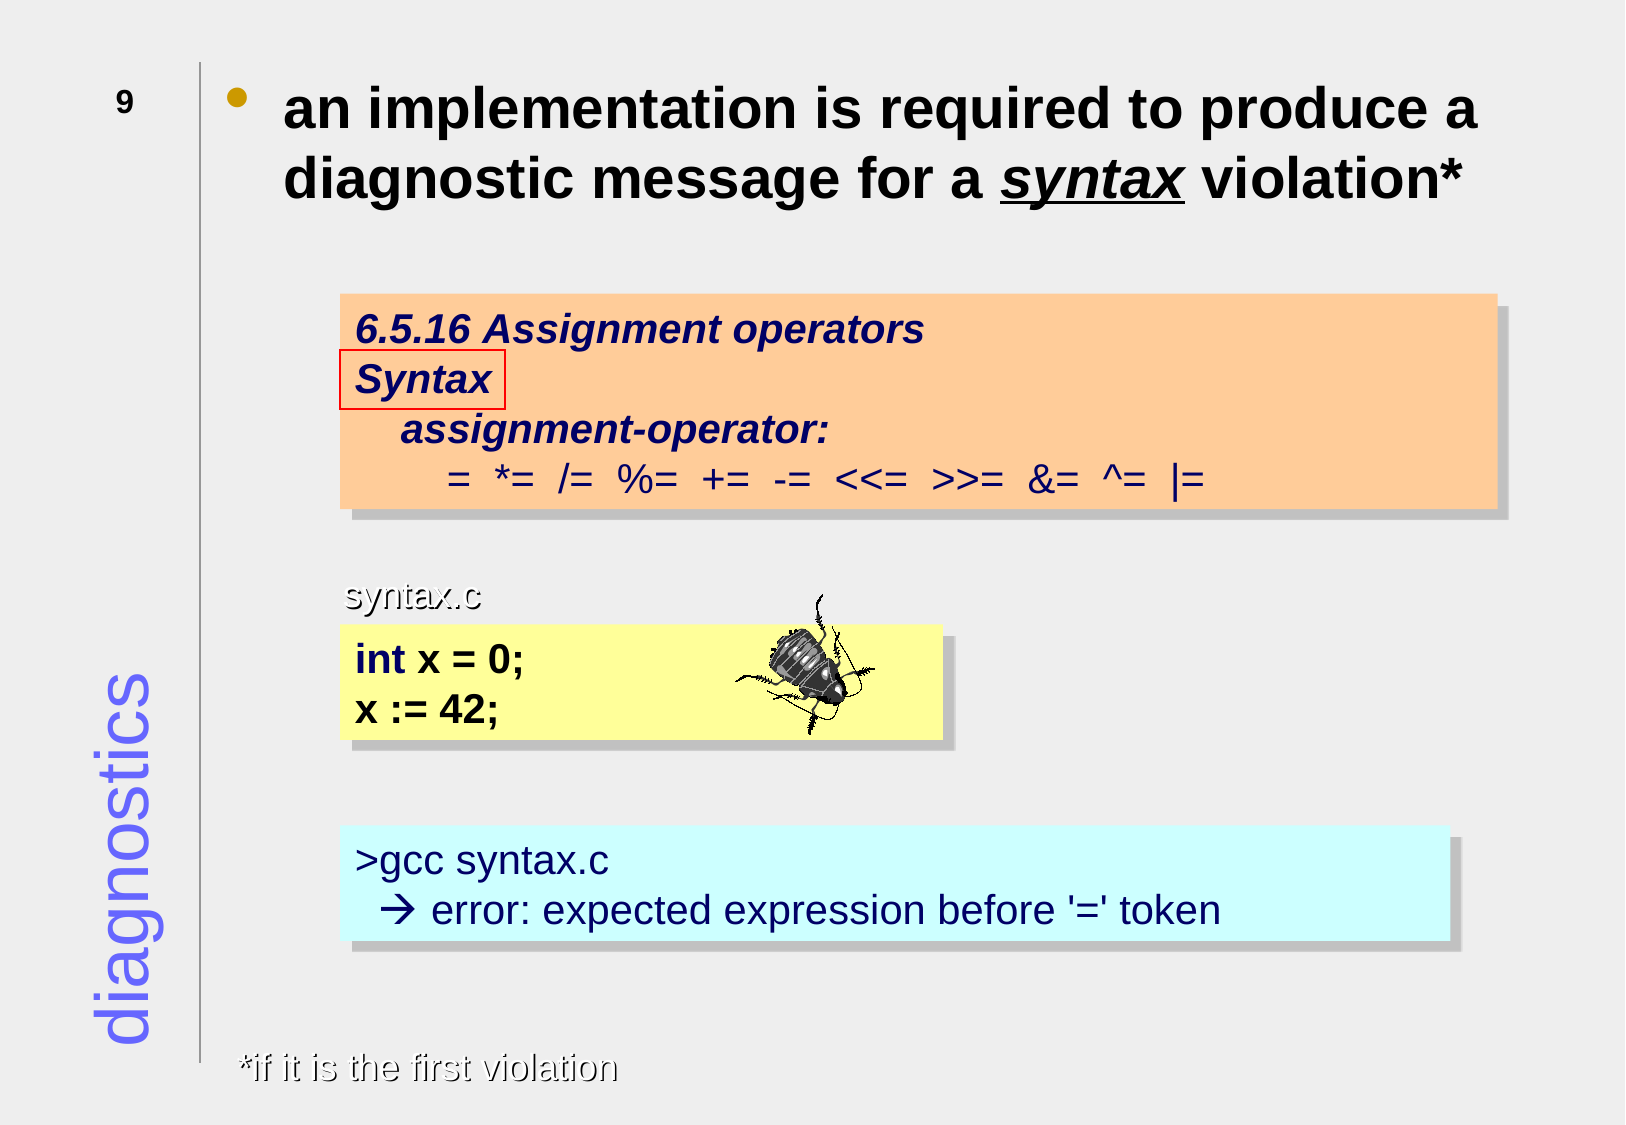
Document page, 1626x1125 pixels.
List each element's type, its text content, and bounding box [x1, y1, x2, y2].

text_box 6.5.16 Assignment operators Syntax assignment-operator: = *= /= %= += -= <<= >>= &= ^= |= [341, 351, 504, 408]
text_box syntax.c [328, 562, 778, 623]
text_box *if it is the first violation [221, 1034, 671, 1096]
text_box int x = 0; x := 42; [340, 624, 943, 740]
text_box [840, 670, 858, 679]
text_box [760, 628, 845, 703]
text_box [811, 700, 820, 715]
list an implementation is required to produce a diagnostic message for a syntax violation* [212, 62, 1550, 1063]
text_box >gcc syntax.c  error: expected expression before '=' token [340, 825, 1451, 941]
title diagnostics [50, 187, 188, 1063]
text_box 6.5.16 Assignment operators Syntax assignment-operator: = *= /= %= += -= <<= >>= &= ^= |= [340, 293, 1498, 510]
